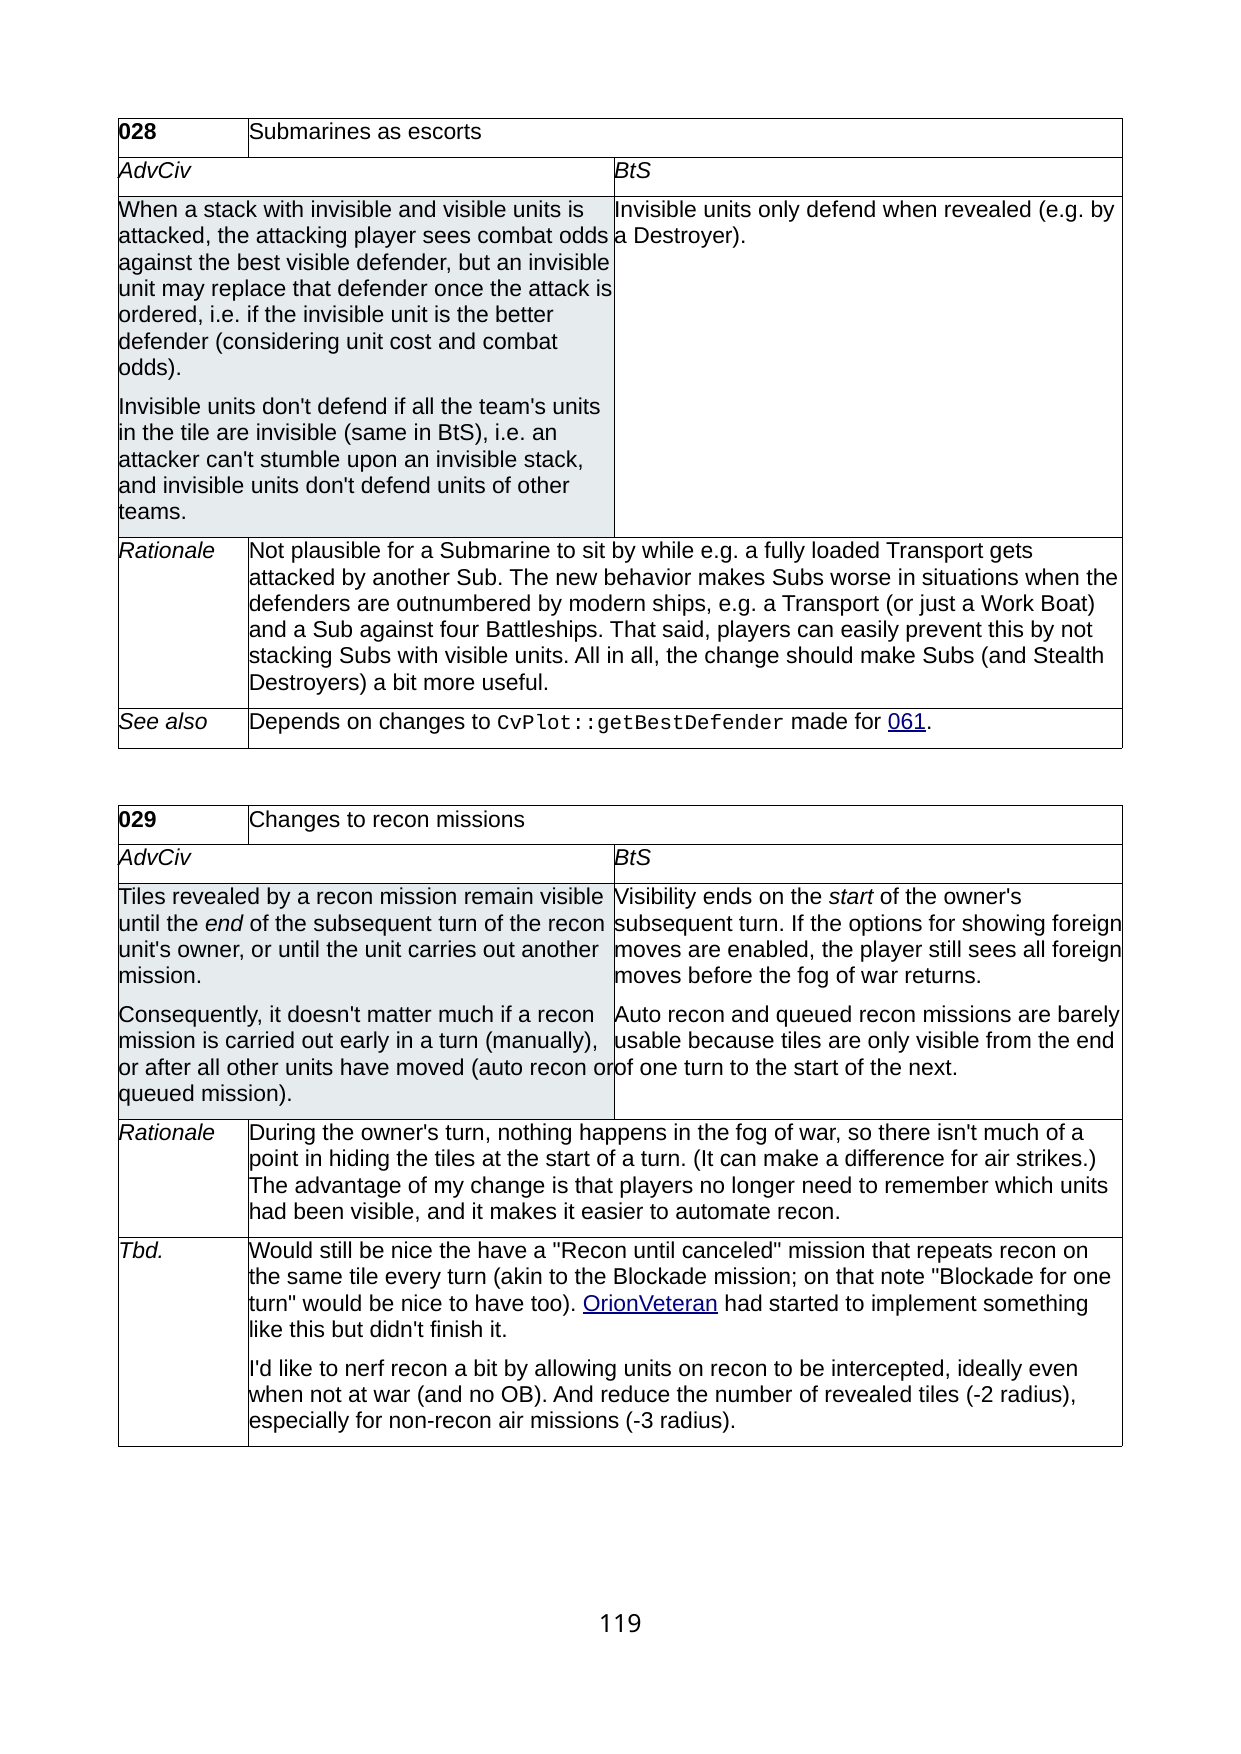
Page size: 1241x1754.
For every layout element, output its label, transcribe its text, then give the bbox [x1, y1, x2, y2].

table_header Changes to recon missions [249, 806, 1122, 844]
table_cell BtS [615, 845, 1122, 883]
table_cell When a stack with invisible and visible units is attacked, the attacking player sees combat odds against the best visible defender, but an invisible unit may replace that defender once the attack is ordered, i.e. if the invisible unit is the better defender (considering unit cost and combat odds). Invisible units don't defend if all the team's units in the tile are invisible (same in BtS), i.e. an attacker can't stumble upon an invisible stack, and invisible units don't defend units of other teams. [119, 197, 614, 537]
table_cell Depends on changes to CvPlot::getBestDefender made for 061. [249, 709, 1122, 748]
table_cell During the owner's turn, nothing happens in the fog of war, so there isn't much of a point in hiding the tiles at the start of a turn. (It can make a difference for air strikes.) The advantage of my change is that players no longer need to remember which units had been visible, and it makes it easier to automate recon. [249, 1120, 1122, 1237]
table_cell BtS [615, 158, 1122, 196]
table_cell Invisible units only defend when revealed (e.g. by a Destroyer). [615, 197, 1122, 537]
table_header 029 [119, 806, 248, 844]
table_header Submarines as escorts [249, 119, 1122, 157]
table_cell AdvCiv [119, 845, 614, 883]
table_cell Not plausible for a Submarine to sit by while e.g. a fully loaded Transport gets attacked by another Sub. The new behavior makes Subs worse in situations when the defenders are outnumbered by modern ships, e.g. a Transport (or just a Work Boat) and a Sub against four Battleships. That said, players can easily prevent this by not stacking Subs with visible units. All in all, the change should make Subs (and Stealth Destroyers) a bit more useful. [249, 538, 1122, 708]
table_cell Tbd. [119, 1238, 248, 1446]
table_cell Would still be nice the have a "Recon until canceled" mission that repeats recon on the same tile every turn (akin to the Blockade mission; on that note "Blockade for one turn" would be nice to have too). OrionVeteran had started to implement something like this but didn't finish it. I'd like to nerf recon a bit by allowing units on recon to be intercepted, ideally even when not at war (and no OB). And reduce the number of revealed tiles (-2 radius), especially for non-recon air missions (-3 radius). [249, 1238, 1122, 1446]
table_cell See also [119, 709, 248, 748]
table_cell Rationale [119, 1120, 248, 1237]
table_cell Visibility ends on the start of the owner's subsequent turn. If the options for showing foreign moves are enabled, the player still sees all foreign moves before the fog of war returns. Auto recon and queued recon missions are barely usable because tiles are only visible from the end of one turn to the start of the next. [615, 884, 1122, 1119]
table_cell Tiles revealed by a recon mission remain visible until the end of the subsequent turn of the recon unit's owner, or until the unit carries out another mission. Consequently, it doesn't matter much if a recon mission is carried out early in a turn (manually), or after all other units have moved (auto recon or queued mission). [119, 884, 614, 1119]
table_cell AdvCiv [119, 158, 614, 196]
table_header 028 [119, 119, 248, 157]
table_cell Rationale [119, 538, 248, 708]
